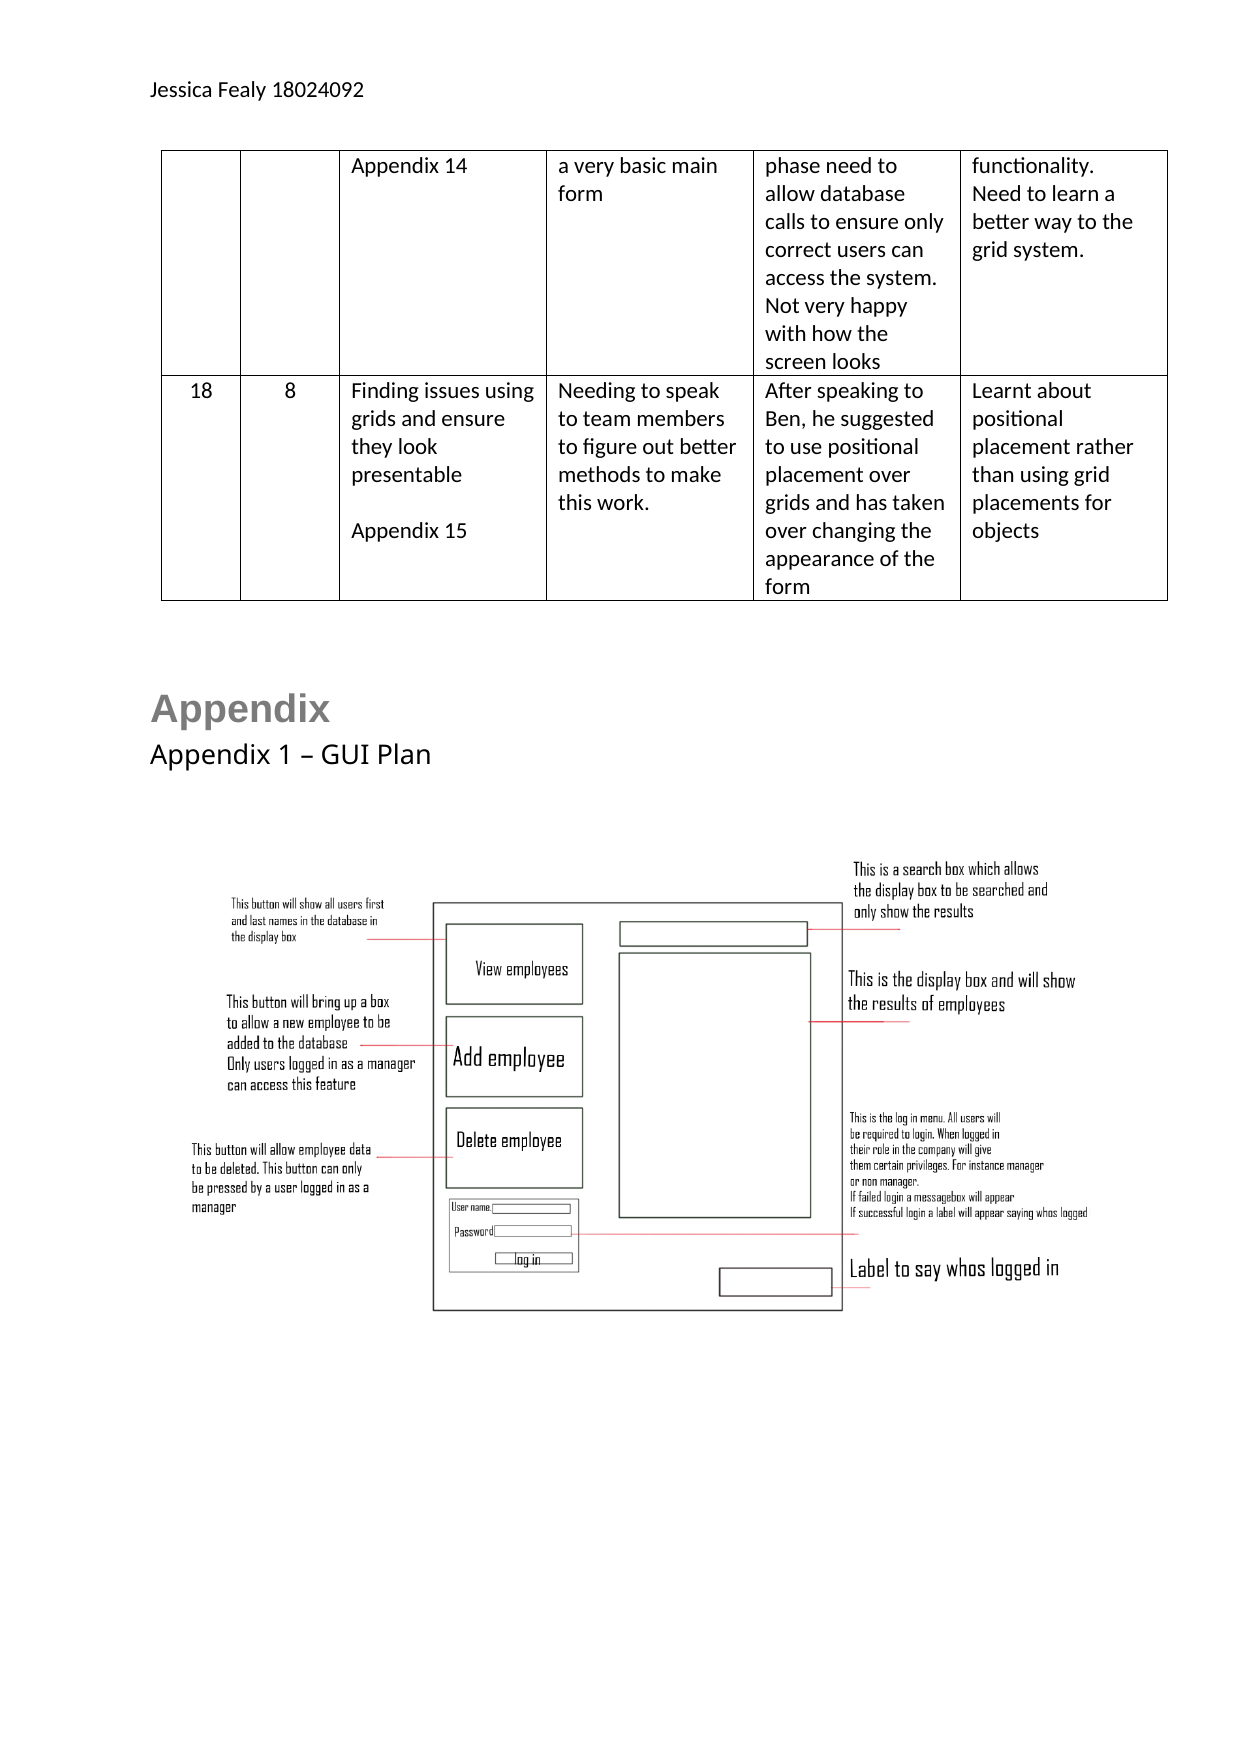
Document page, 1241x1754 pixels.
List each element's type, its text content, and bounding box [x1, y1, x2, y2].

table_cell Appendix 14 [340, 151, 546, 375]
table_cell [241, 151, 339, 375]
table_cell a very basic main form [547, 151, 753, 375]
subtitle Appendix [150, 686, 1090, 731]
table_cell Finding issues using grids and ensure they look presentable Appendix 15 [340, 376, 546, 600]
table_cell Needing to speak to team members to figure out better methods to make this work. [547, 376, 753, 600]
table_cell functionality. Need to learn a better way to the grid system. [961, 151, 1167, 375]
table_cell 8 [241, 376, 339, 600]
table_cell 18 [162, 376, 240, 600]
table_cell Learnt about positional placement rather than using grid placements for objects [961, 376, 1167, 600]
table_cell phase need to allow database calls to ensure only correct users can access the system. Not very happy with how the screen looks [754, 151, 960, 375]
table_cell After speaking to Ben, he suggested to use positional placement over grids and has taken over changing the appearance of the form [754, 376, 960, 600]
subtitle Appendix 1 – GUI Plan [150, 735, 1090, 772]
table_cell [162, 151, 240, 375]
